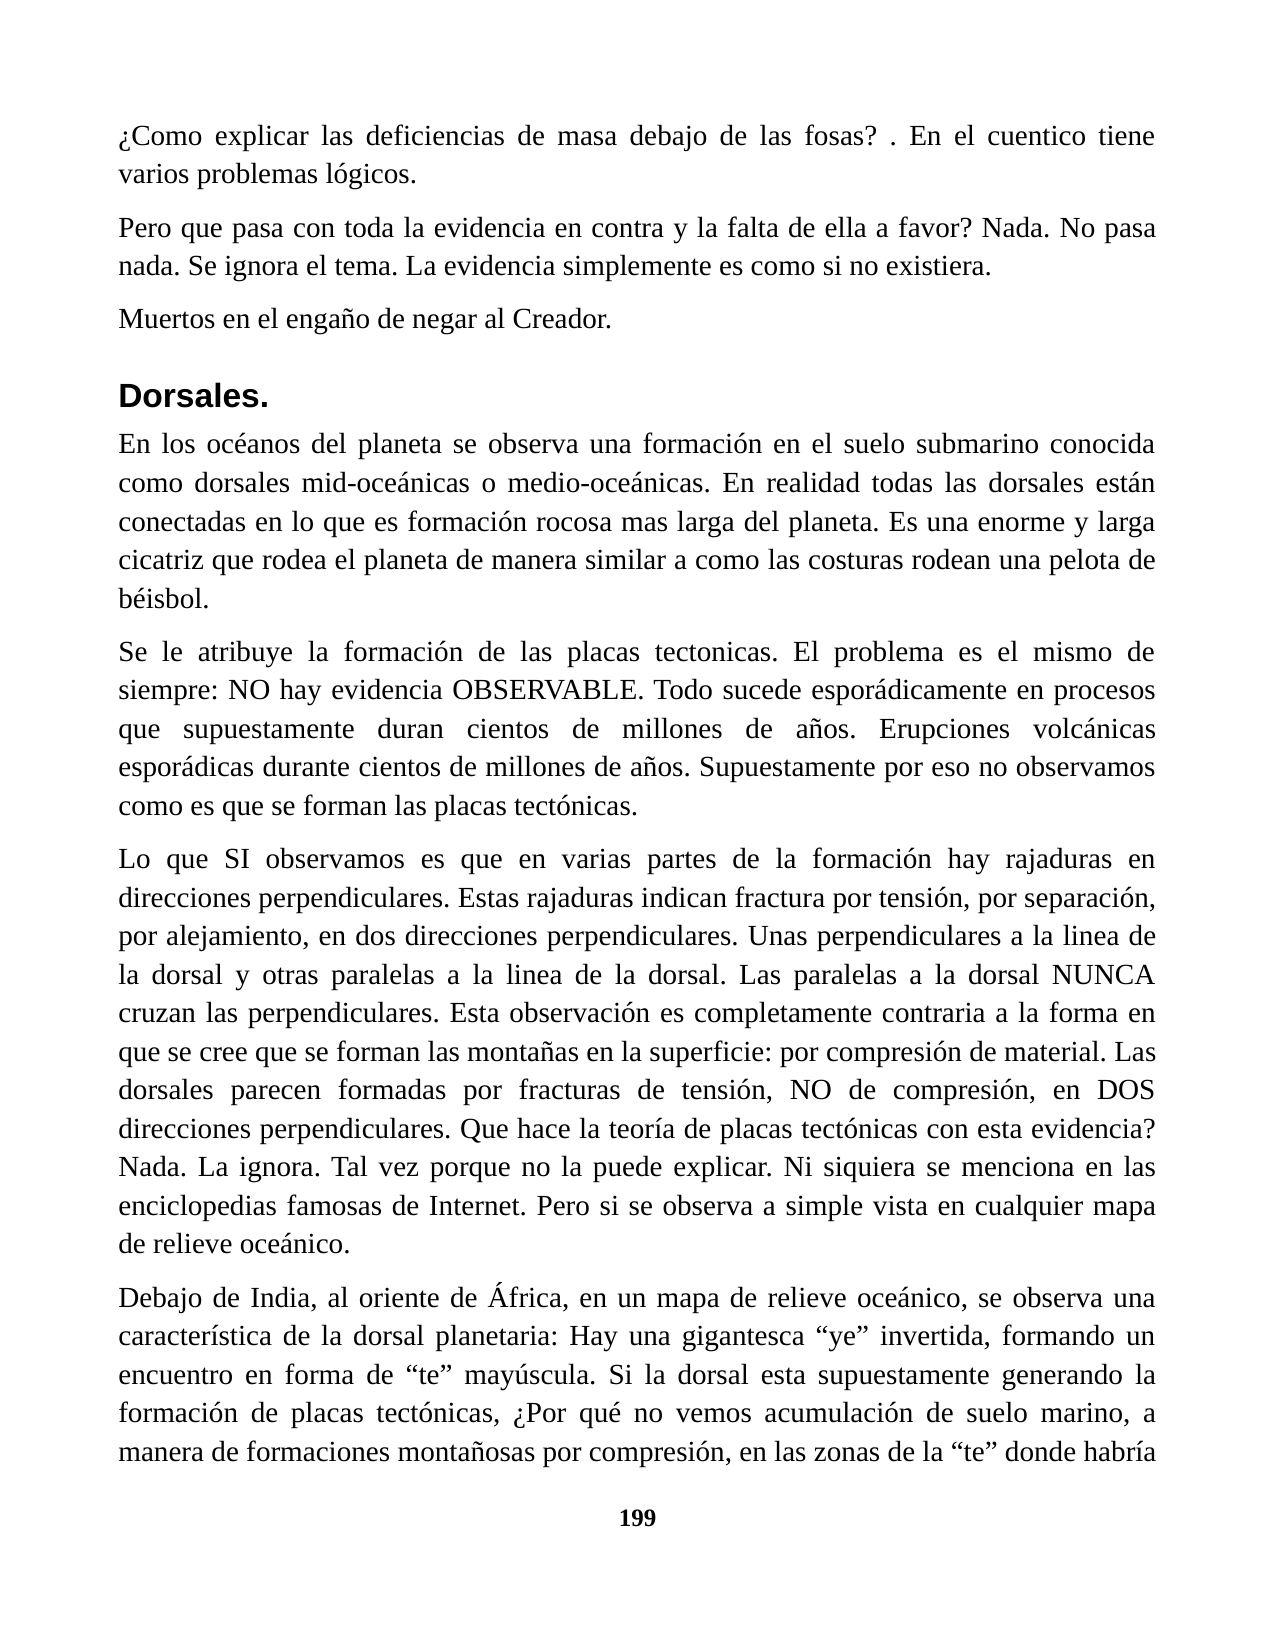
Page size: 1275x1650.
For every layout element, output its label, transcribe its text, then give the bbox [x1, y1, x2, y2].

text Muertos en el engaño de negar al Creador. [118, 301, 1157, 335]
text En los océanos del planeta se observa una formación en el suelo submarino conocida como dorsales mid-oceánicas o medio-oceánicas. En realidad todas las dorsales están conectadas en lo que es formación rocosa mas larga del planeta. Es una enorme y larga cicatriz que rodea el planeta de manera similar a como las costuras rodean una pelota de béisbol. [118, 427, 1157, 614]
text Pero que pasa con toda la evidencia en contra y la falta de ella a favor? Nada. No pasa nada. Se ignora el tema. La evidencia simplemente es como si no existiera. [118, 210, 1157, 282]
text Se le atribuye la formación de las placas tectonicas. El problema es el mismo de siempre: NO hay evidencia OBSERVABLE. Todo sucede esporádicamente en procesos que supuestamente duran cientos de millones de años. Erupciones volcánicas esporádicas durante cientos de millones de años. Supuestamente por eso no observamos como es que se forman las placas tectónicas. [118, 634, 1157, 822]
text ¿Como explicar las deficiencias de masa debajo de las fosas? . En el cuentico tiene varios problemas lógicos. [118, 118, 1157, 190]
text Debajo de India, al oriente de África, en un mapa de relieve oceánico, se observa una característica de la dorsal planetaria: Hay una gigantesca “ye” invertida, formando un encuentro en forma de “te” mayúscula. Si la dorsal esta supuestamente generando la formación de placas tectónicas, ¿Por qué no vemos acumulación de suelo marino, a manera de formaciones montañosas por compresión, en las zonas de la “te” donde habría [118, 1280, 1157, 1467]
text Lo que SI observamos es que en varias partes de la formación hay rajaduras en direcciones perpendiculares. Estas rajaduras indican fractura por tensión, por separación, por alejamiento, en dos direcciones perpendiculares. Unas perpendiculares a la linea de la dorsal y otras paralelas a la linea de la dorsal. Las paralelas a la dorsal NUNCA cruzan las perpendiculares. Esta observación es completamente contraria a la forma en que se cree que se forman las montañas en la superficie: por compresión de material. Las dorsales parecen formadas por fracturas de tensión, NO de compresión, en DOS direcciones perpendiculares. Que hace la teoría de placas tectónicas con esta evidencia? Nada. La ignora. Tal vez porque no la puede explicar. Ni siquiera se menciona en las enciclopedias famosas de Internet. Pero si se observa a simple vista en cualquier mapa de relieve oceánico. [118, 841, 1157, 1260]
subtitle Dorsales. [118, 375, 1157, 414]
